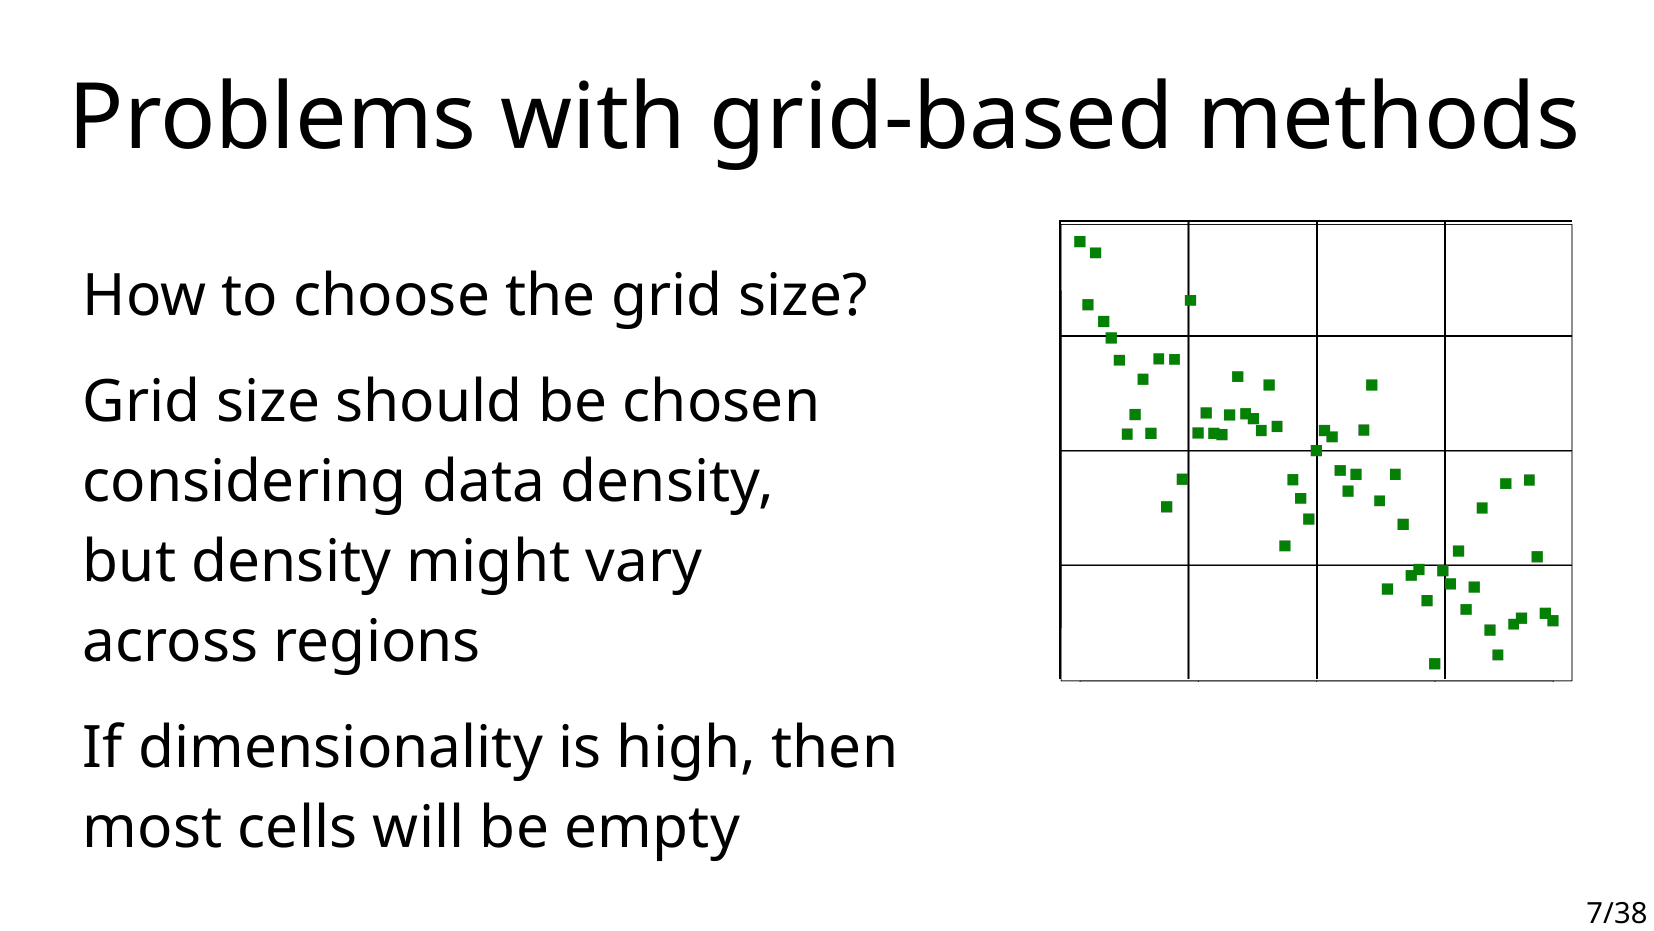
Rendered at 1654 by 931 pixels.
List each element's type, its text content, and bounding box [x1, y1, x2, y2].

title Problems with grid-based methods [4, 1, 1646, 226]
picture [1059, 201, 1584, 682]
list How to choose the grid size? Grid size should be chosen considering data density, but density might vary across regions If dimensionality is high, then most cells will be empty [82, 253, 1560, 868]
